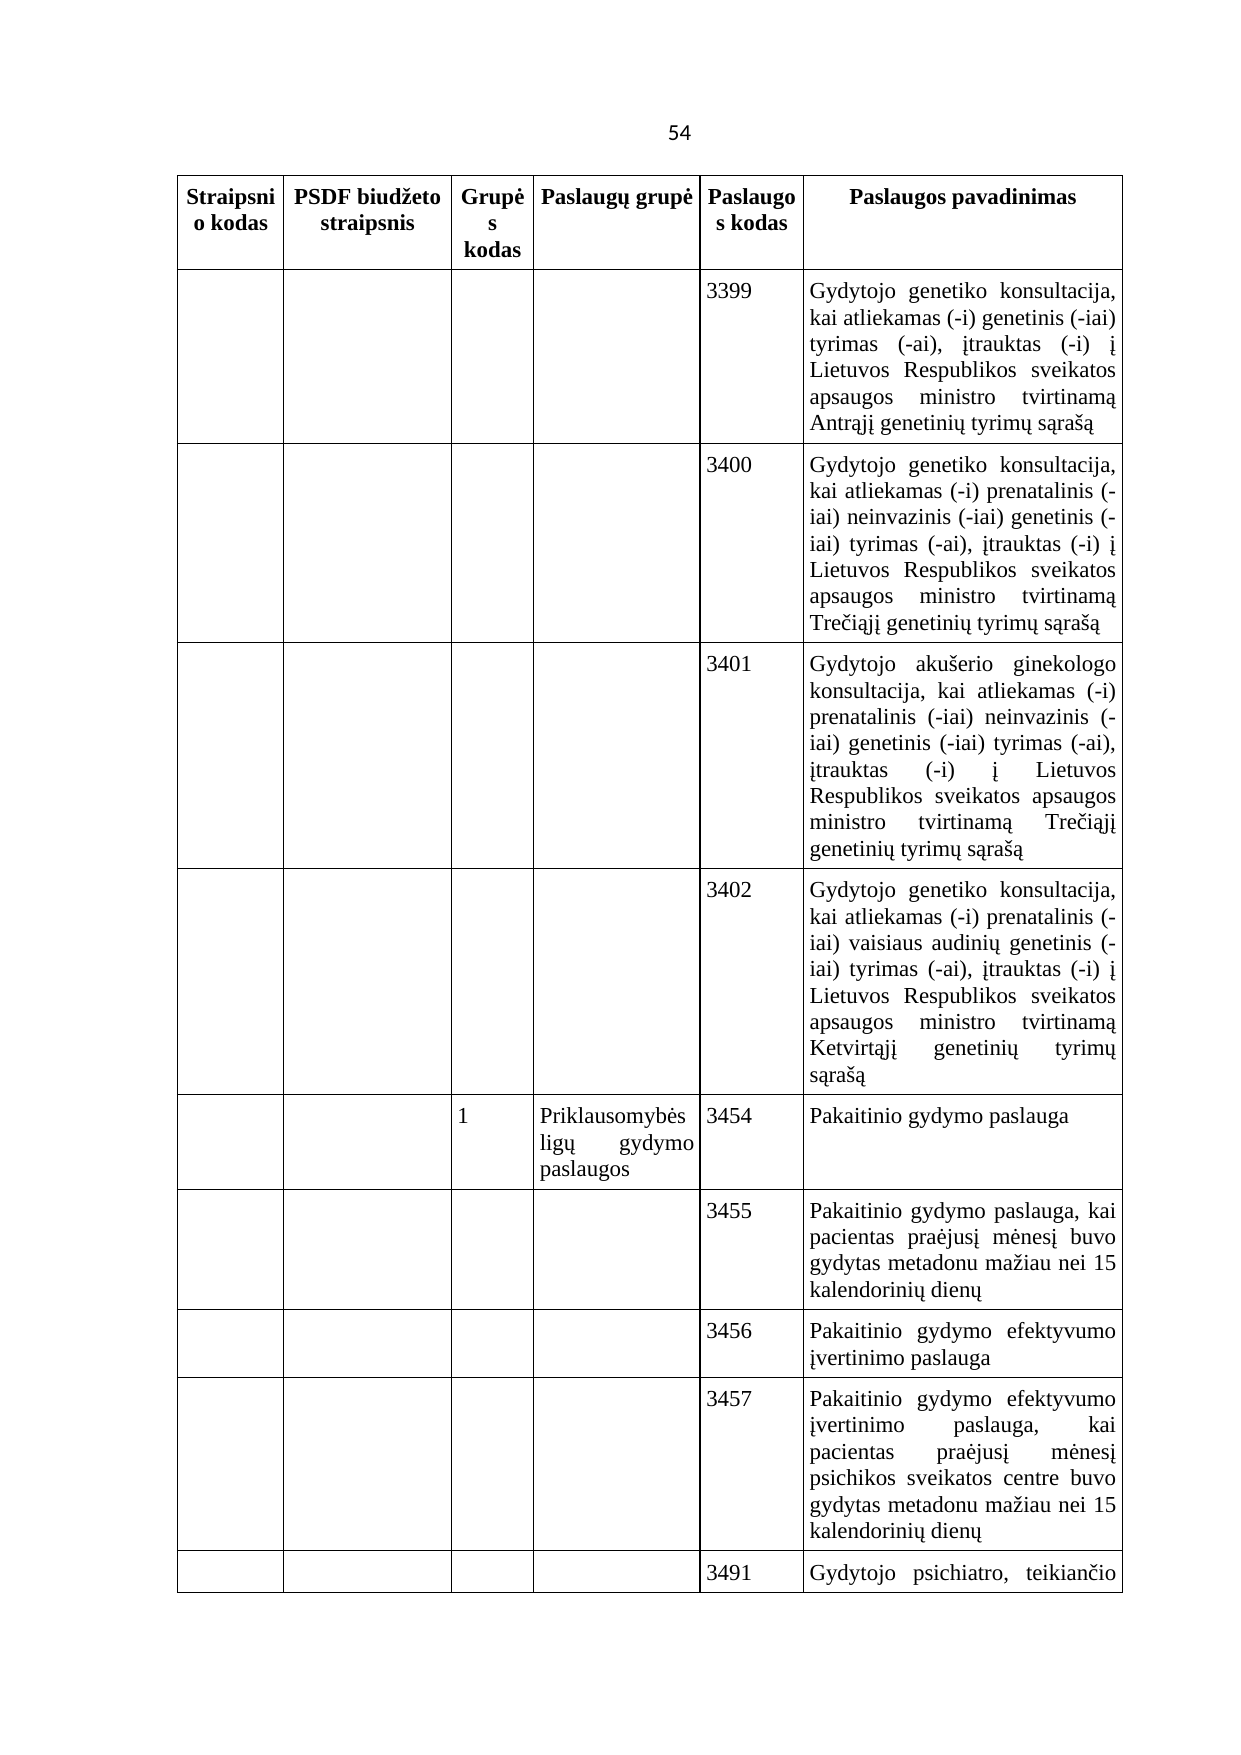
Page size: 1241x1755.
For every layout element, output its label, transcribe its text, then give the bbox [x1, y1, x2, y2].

table_cell [178, 869, 283, 1094]
table_cell Pakaitinio gydymo paslauga, kai pacientas praėjusį mėnesį buvo gydytas metadonu mažiau nei 15 kalendorinių dienų [804, 1190, 1122, 1309]
table_cell Gydytojo psichiatro, teikiančio [804, 1551, 1122, 1592]
table_cell [452, 1551, 533, 1592]
table_cell Pakaitinio gydymo efektyvumo įvertinimo paslauga, kai pacientas praėjusį mėnesį psichikos sveikatos centre buvo gydytas metadonu mažiau nei 15 kalendorinių dienų [804, 1378, 1122, 1550]
table_cell [452, 1378, 533, 1550]
table_cell [534, 643, 699, 868]
table_cell Gydytojo genetiko konsultacija, kai atliekamas (-i) prenatalinis (-iai) neinvazinis (-iai) genetinis (-iai) tyrimas (-ai), įtrauktas (-i) į Lietuvos Respublikos sveikatos apsaugos ministro tvirtinamą Trečiąjį genetinių tyrimų sąrašą [804, 444, 1122, 642]
table_cell [284, 1551, 451, 1592]
table_header Paslaugos kodas [701, 176, 803, 269]
table_cell Gydytojo genetiko konsultacija, kai atliekamas (-i) genetinis (-iai) tyrimas (-ai), įtrauktas (-i) į Lietuvos Respublikos sveikatos apsaugos ministro tvirtinamą Antrąjį genetinių tyrimų sąrašą [804, 270, 1122, 442]
table_cell [178, 444, 283, 642]
table_cell 3402 [701, 869, 803, 1094]
table_cell [452, 643, 533, 868]
table_cell [534, 444, 699, 642]
table_cell [284, 1378, 451, 1550]
table_cell [284, 444, 451, 642]
table_header Paslaugų grupė [534, 176, 699, 269]
table_cell 3455 [701, 1190, 803, 1309]
table_cell [534, 1551, 699, 1592]
table_header Paslaugos pavadinimas [804, 176, 1122, 269]
table_cell [178, 1190, 283, 1309]
table_cell [284, 1310, 451, 1377]
table_cell [178, 643, 283, 868]
table_cell Pakaitinio gydymo paslauga [804, 1095, 1122, 1188]
table_cell 3491 [701, 1551, 803, 1592]
table_cell [284, 643, 451, 868]
table_cell 3400 [701, 444, 803, 642]
table_cell [452, 1310, 533, 1377]
table_header Straipsnio kodas [178, 176, 283, 269]
table_cell 3456 [701, 1310, 803, 1377]
table_cell [178, 1378, 283, 1550]
table_cell [284, 869, 451, 1094]
table_cell [534, 869, 699, 1094]
table_cell Gydytojo akušerio ginekologo konsultacija, kai atliekamas (-i) prenatalinis (-iai) neinvazinis (-iai) genetinis (-iai) tyrimas (-ai), įtrauktas (-i) į Lietuvos Respublikos sveikatos apsaugos ministro tvirtinamą Trečiąjį genetinių tyrimų sąrašą [804, 643, 1122, 868]
table_cell 3399 [701, 270, 803, 442]
table_cell [284, 1190, 451, 1309]
table_cell [534, 1190, 699, 1309]
table_cell [284, 1095, 451, 1188]
table_cell Gydytojo genetiko konsultacija, kai atliekamas (-i) prenatalinis (-iai) vaisiaus audinių genetinis (-iai) tyrimas (-ai), įtrauktas (-i) į Lietuvos Respublikos sveikatos apsaugos ministro tvirtinamą Ketvirtąjį genetinių tyrimų sąrašą [804, 869, 1122, 1094]
table_cell 3457 [701, 1378, 803, 1550]
table_cell [534, 1378, 699, 1550]
table_header Grupės kodas [452, 176, 533, 269]
table_cell [284, 270, 451, 442]
table_cell 3401 [701, 643, 803, 868]
table_cell [178, 1095, 283, 1188]
table_cell [452, 444, 533, 642]
table_cell [452, 869, 533, 1094]
table_cell 1 [452, 1095, 533, 1188]
table_cell [452, 1190, 533, 1309]
table_header PSDF biudžeto straipsnis [284, 176, 451, 269]
table_cell Pakaitinio gydymo efektyvumo įvertinimo paslauga [804, 1310, 1122, 1377]
table_cell 3454 [701, 1095, 803, 1188]
table_cell [178, 1310, 283, 1377]
table_cell Priklausomybės ligų gydymo paslaugos [534, 1095, 699, 1188]
table_cell [452, 270, 533, 442]
table_cell [178, 1551, 283, 1592]
table_cell [534, 270, 699, 442]
table_cell [178, 270, 283, 442]
table_cell [534, 1310, 699, 1377]
